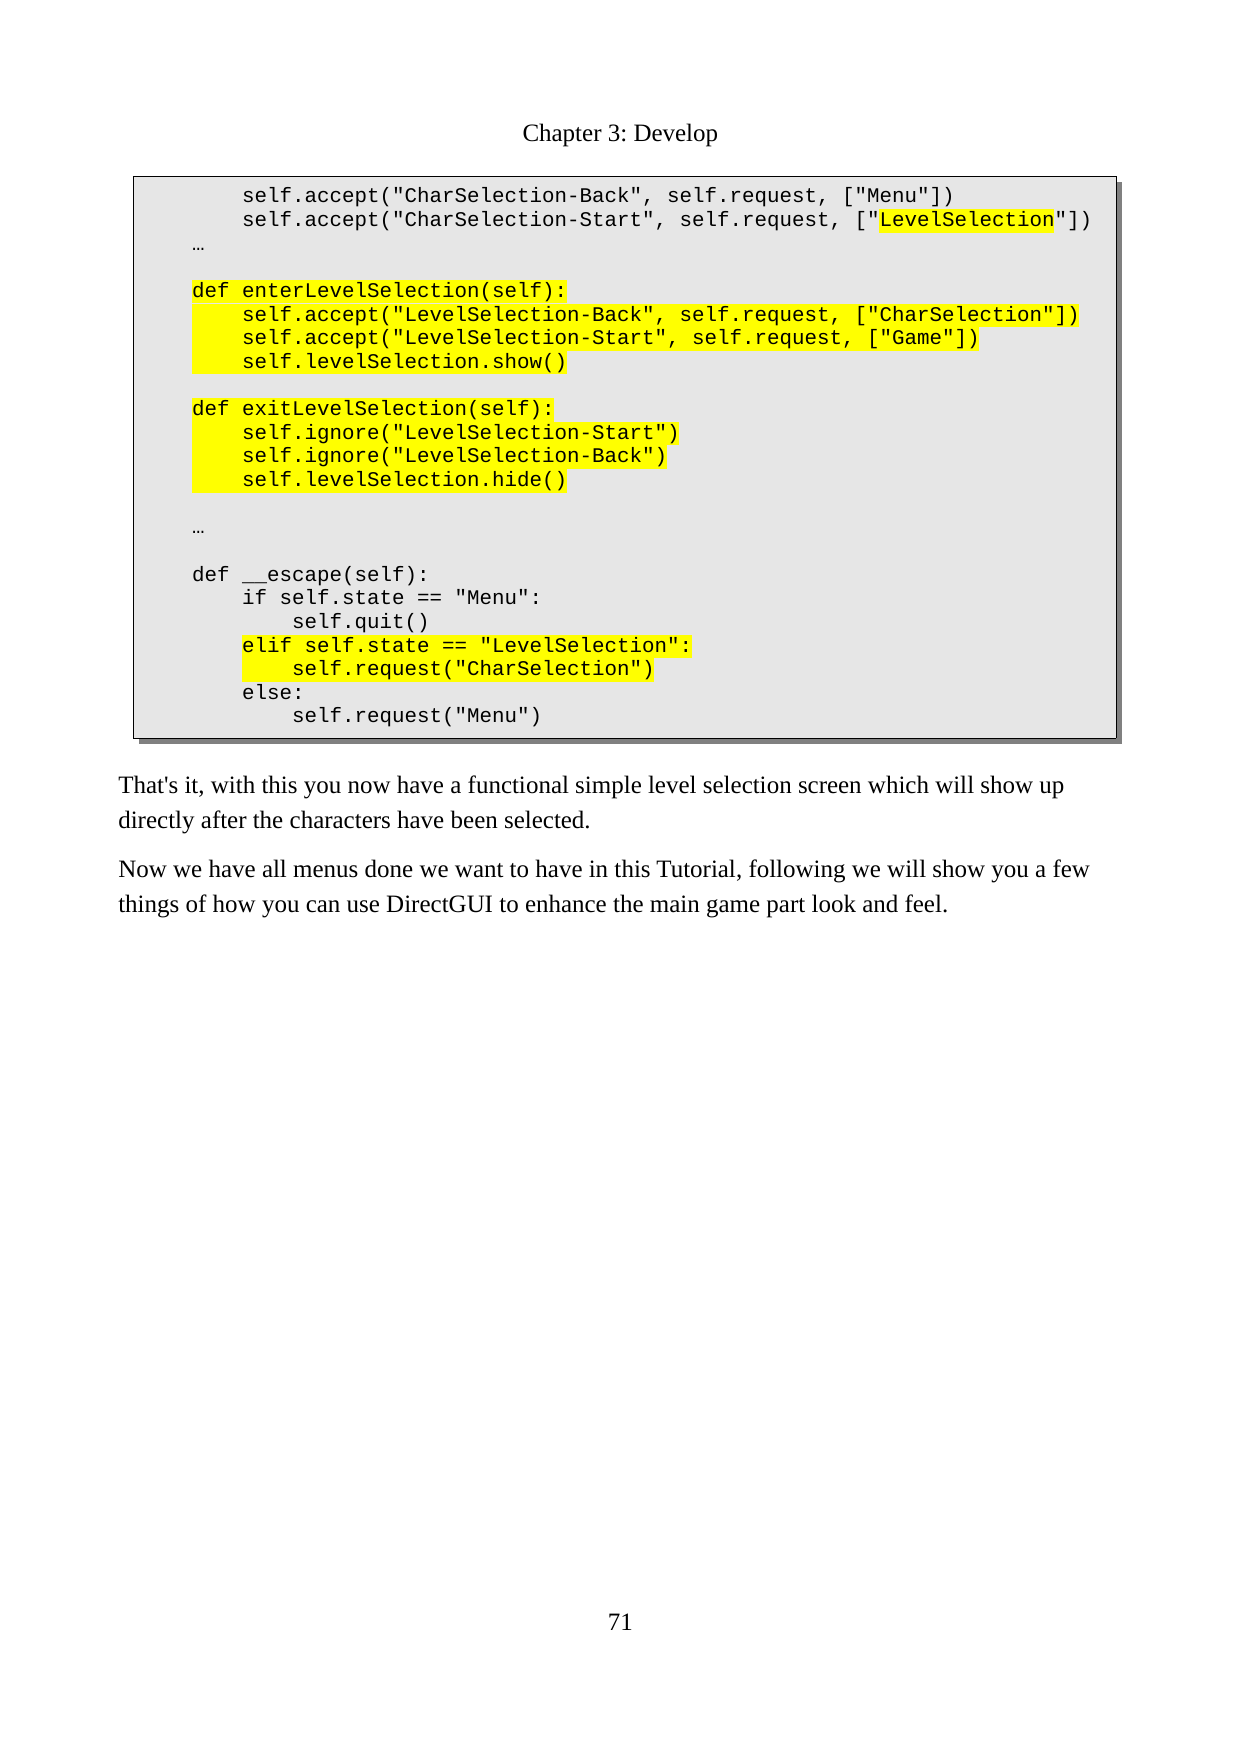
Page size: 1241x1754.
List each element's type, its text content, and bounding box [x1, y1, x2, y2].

text self.accept("CharSelection-Start", self.request, ["LevelSelection"]) [134, 200, 1116, 224]
text def enterLevelSelection(self): [134, 271, 1116, 294]
text elif self.state == "LevelSelection": [134, 626, 1116, 649]
text def exitLevelSelection(self): [134, 389, 1116, 413]
text self.accept("LevelSelection-Start", self.request, ["Game"]) [134, 318, 1116, 342]
text self.ignore("LevelSelection-Back") [134, 436, 1116, 460]
text That's it, with this you now have a functional simple level selection screen which will show up directly after the characters have been selected. [118, 771, 1122, 834]
text Now we have all menus done we want to have in this Tutorial, following we will show you a few things of how you can use DirectGUI to enhance the main game part look and feel. [118, 854, 1122, 917]
text self.request("Menu") [134, 697, 1116, 738]
text … [134, 507, 1116, 531]
text self.request("CharSelection") [134, 649, 1116, 673]
text self.accept("LevelSelection-Back", self.request, ["CharSelection"]) [134, 294, 1116, 318]
text self.accept("CharSelection-Back", self.request, ["Menu"]) [134, 177, 1116, 200]
text def __escape(self): [134, 555, 1116, 578]
text if self.state == "Menu": [134, 578, 1116, 602]
text … [134, 224, 1116, 247]
text self.quit() [134, 602, 1116, 626]
text self.levelSelection.hide() [134, 460, 1116, 484]
text else: [134, 673, 1116, 697]
text self.ignore("LevelSelection-Start") [134, 413, 1116, 436]
text self.levelSelection.show() [134, 342, 1116, 366]
